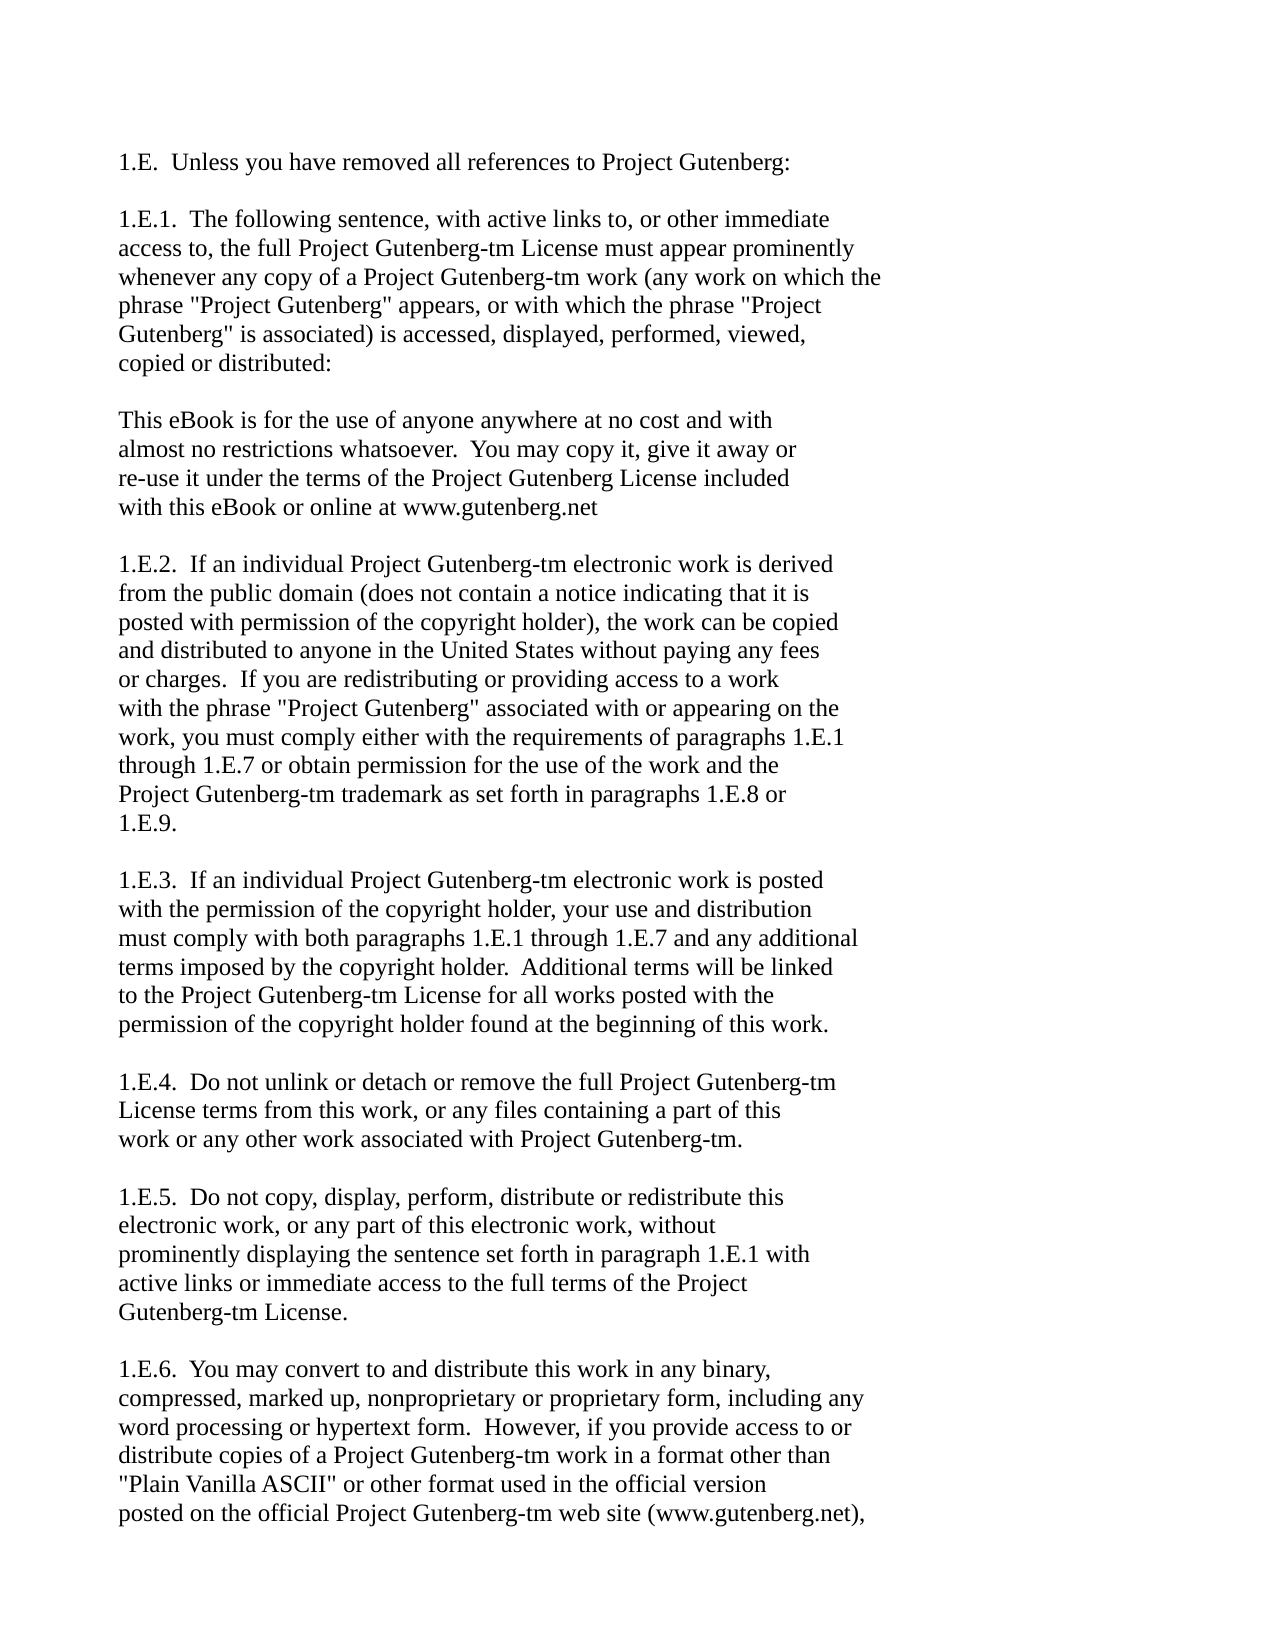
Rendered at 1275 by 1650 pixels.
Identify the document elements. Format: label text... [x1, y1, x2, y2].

text through 1.E.7 or obtain permission for the use of the work and the [118, 751, 1157, 779]
text access to, the full Project Gutenberg-tm License must appear prominently [118, 233, 1157, 262]
text and distributed to anyone in the United States without paying any fees [118, 636, 1157, 664]
text from the public domain (does not contain a notice indicating that it is [118, 578, 1157, 607]
text with the phrase "Project Gutenberg" associated with or appearing on the [118, 693, 1157, 722]
text 1.E.4. Do not unlink or detach or remove the full Project Gutenberg-tm [118, 1067, 1157, 1096]
text This eBook is for the use of anyone anywhere at no cost and with [118, 406, 1157, 434]
text 1.E.2. If an individual Project Gutenberg-tm electronic work is derived [118, 549, 1157, 578]
text whenever any copy of a Project Gutenberg-tm work (any work on which the [118, 262, 1157, 291]
text 1.E.6. You may convert to and distribute this work in any binary, [118, 1354, 1157, 1383]
text distribute copies of a Project Gutenberg-tm work in a format other than [118, 1441, 1157, 1469]
text phrase "Project Gutenberg" appears, or with which the phrase "Project [118, 291, 1157, 319]
text Project Gutenberg-tm trademark as set forth in paragraphs 1.E.8 or [118, 779, 1157, 808]
text almost no restrictions whatsoever. You may copy it, give it away or [118, 434, 1157, 463]
text with the permission of the copyright holder, your use and distribution [118, 894, 1157, 923]
text to the Project Gutenberg-tm License for all works posted with the [118, 981, 1157, 1009]
text copied or distributed: [118, 348, 1157, 377]
text License terms from this work, or any files containing a part of this [118, 1096, 1157, 1124]
text or charges. If you are redistributing or providing access to a work [118, 664, 1157, 693]
text must comply with both paragraphs 1.E.1 through 1.E.7 and any additional [118, 923, 1157, 952]
text work or any other work associated with Project Gutenberg-tm. [118, 1124, 1157, 1153]
text prominently displaying the sentence set forth in paragraph 1.E.1 with [118, 1239, 1157, 1268]
text with this eBook or online at www.gutenberg.net [118, 492, 1157, 521]
text Gutenberg" is associated) is accessed, displayed, performed, viewed, [118, 319, 1157, 348]
text compressed, marked up, nonproprietary or proprietary form, including any [118, 1383, 1157, 1412]
text 1.E. Unless you have removed all references to Project Gutenberg: [118, 147, 1157, 176]
text permission of the copyright holder found at the beginning of this work. [118, 1009, 1157, 1038]
text 1.E.1. The following sentence, with active links to, or other immediate [118, 204, 1157, 233]
text 1.E.3. If an individual Project Gutenberg-tm electronic work is posted [118, 866, 1157, 894]
text posted with permission of the copyright holder), the work can be copied [118, 607, 1157, 636]
text active links or immediate access to the full terms of the Project [118, 1268, 1157, 1297]
text work, you must comply either with the requirements of paragraphs 1.E.1 [118, 722, 1157, 751]
text electronic work, or any part of this electronic work, without [118, 1211, 1157, 1239]
text posted on the official Project Gutenberg-tm web site (www.gutenberg.net), [118, 1498, 1157, 1527]
text re-use it under the terms of the Project Gutenberg License included [118, 463, 1157, 492]
text word processing or hypertext form. However, if you provide access to or [118, 1412, 1157, 1441]
text Gutenberg-tm License. [118, 1297, 1157, 1326]
text "Plain Vanilla ASCII" or other format used in the official version [118, 1469, 1157, 1498]
text terms imposed by the copyright holder. Additional terms will be linked [118, 952, 1157, 981]
text 1.E.9. [118, 808, 1157, 837]
text 1.E.5. Do not copy, display, perform, distribute or redistribute this [118, 1182, 1157, 1211]
